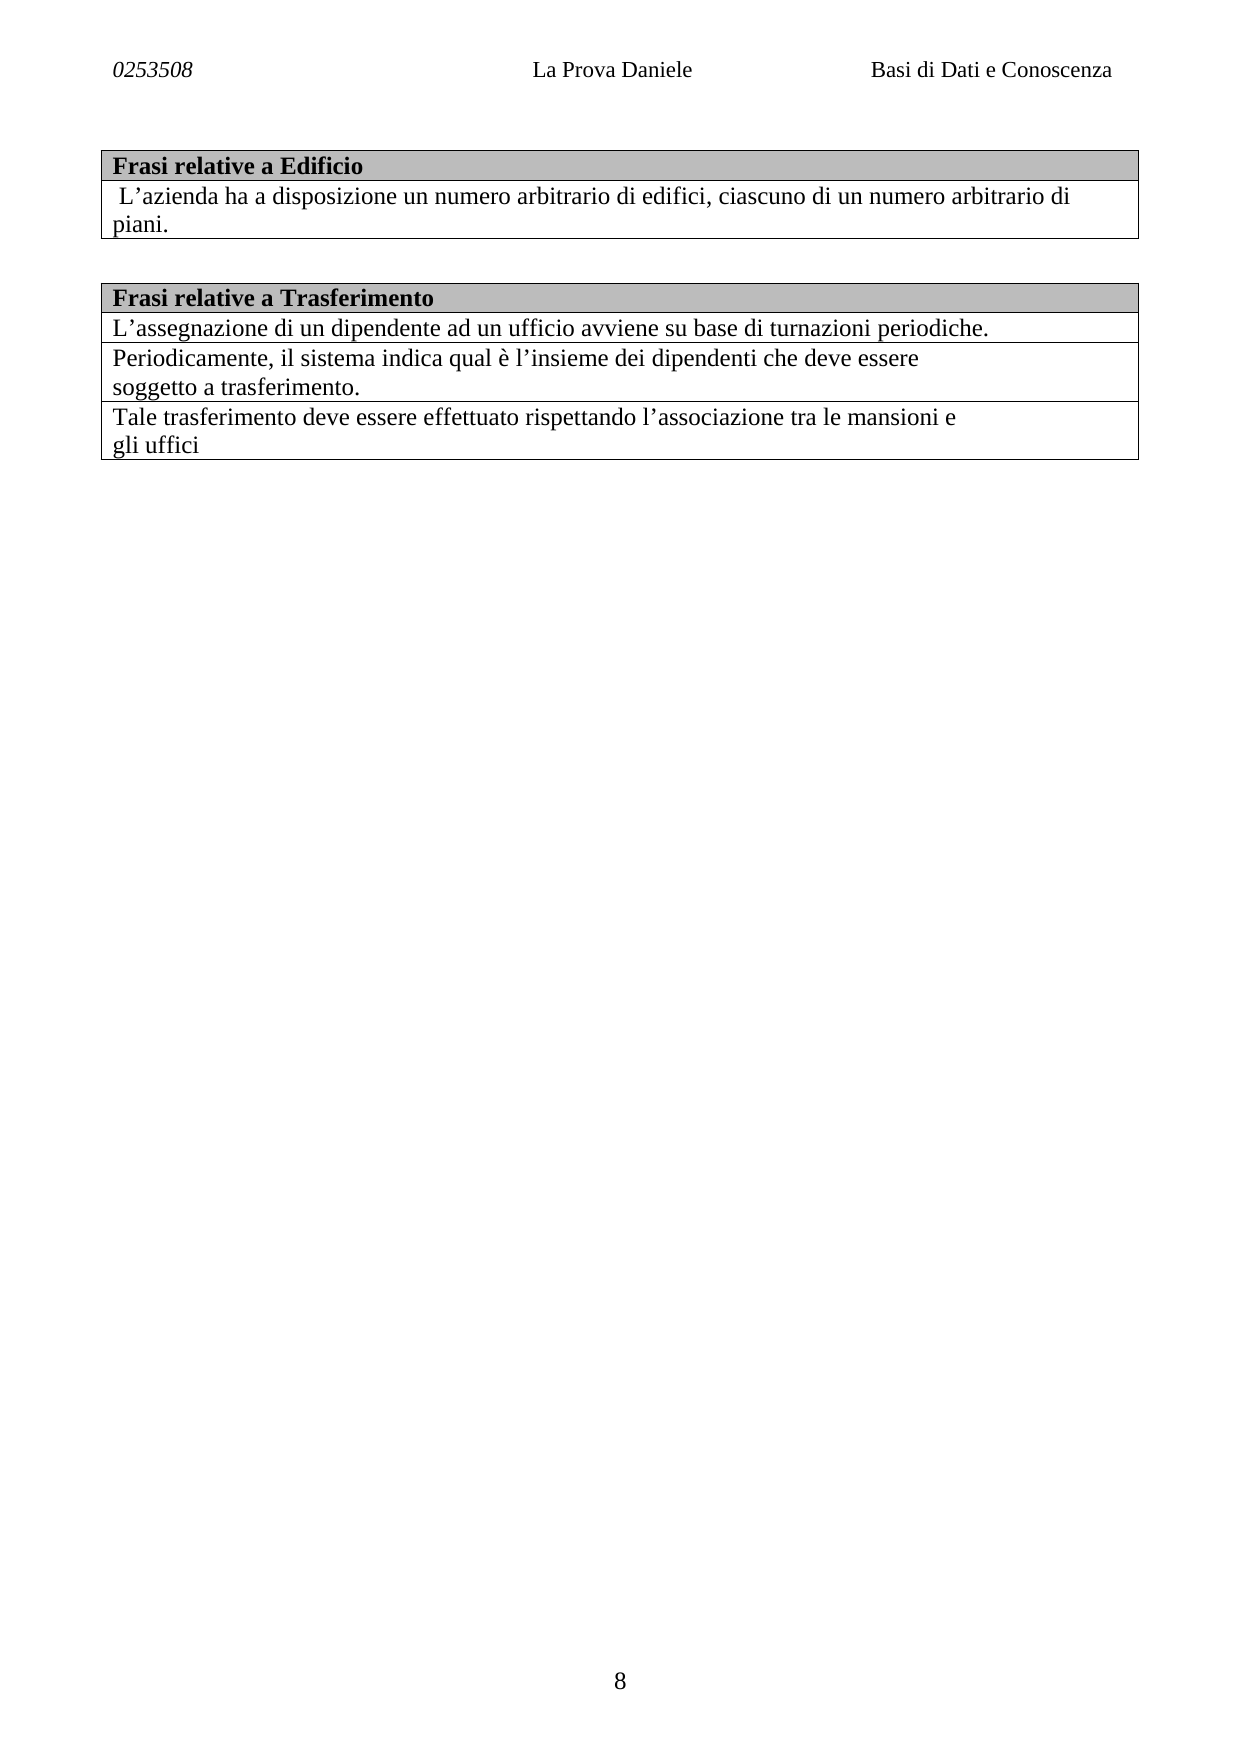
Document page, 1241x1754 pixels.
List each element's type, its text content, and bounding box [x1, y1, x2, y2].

table_cell L’azienda ha a disposizione un numero arbitrario di edifici, ciascuno di un numero arbitrario di piani. [102, 181, 1138, 238]
table_header Frasi relative a Edificio [102, 151, 1138, 180]
table_cell L’assegnazione di un dipendente ad un ufficio avviene su base di turnazioni periodiche. [102, 313, 1138, 342]
table_header Frasi relative a Trasferimento [102, 284, 1138, 312]
table_cell Periodicamente, il sistema indica qual è l’insieme dei dipendenti che deve essere soggetto a trasferimento. [102, 343, 1138, 401]
table_cell Tale trasferimento deve essere effettuato rispettando l’associazione tra le mansioni e gli uffici [102, 402, 1138, 459]
